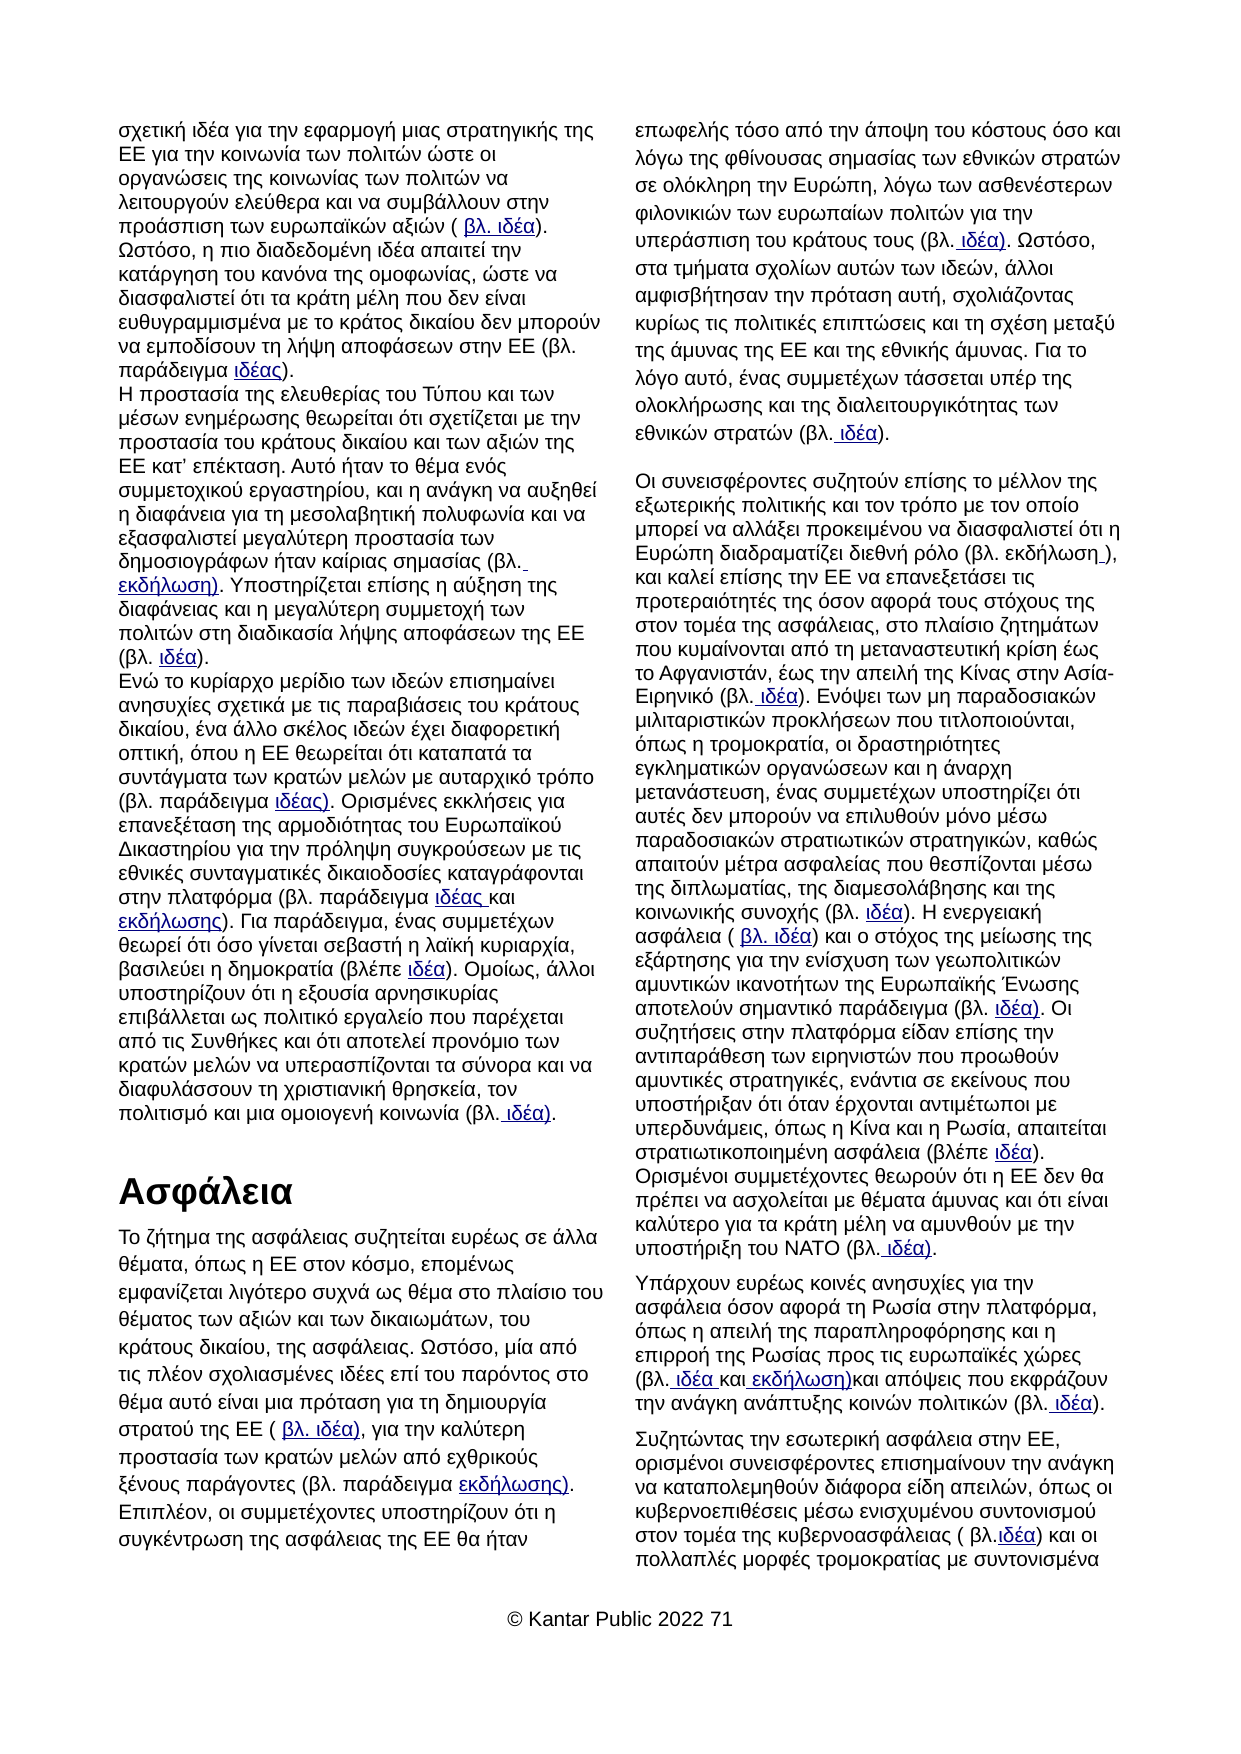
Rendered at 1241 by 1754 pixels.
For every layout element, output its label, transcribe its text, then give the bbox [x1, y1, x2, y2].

text Ωστόσο, η πιο διαδεδομένη ιδέα απαιτεί την κατάργηση του κανόνα της ομοφωνίας, ώστε να διασφαλιστεί ότι τα κράτη μέλη που δεν είναι ευθυγραμμισμένα με το κράτος δικαίου δεν μπορούν να εμποδίσουν τη λήψη αποφάσεων στην ΕΕ (βλ. παράδειγμα ιδέας). [118, 238, 605, 382]
subtitle Ασφάλεια [118, 1169, 605, 1212]
text Το ζήτημα της ασφάλειας συζητείται ευρέως σε άλλα θέματα, όπως η ΕΕ στον κόσμο, επομένως εμφανίζεται λιγότερο συχνά ως θέμα στο πλαίσιο του θέματος των αξιών και των δικαιωμάτων, του κράτους δικαίου, της ασφάλειας. Ωστόσο, μία από τις πλέον σχολιασμένες ιδέες επί του παρόντος στο θέμα αυτό είναι μια πρόταση για τη δημιουργία στρατού της ΕΕ ( βλ. ιδέα), για την καλύτερη προστασία των κρατών μελών από εχθρικούς ξένους παράγοντες (βλ. παράδειγμα εκδήλωσης). Επιπλέον, οι συμμετέχοντες υποστηρίζουν ότι η συγκέντρωση της ασφάλειας της ΕΕ θα ήταν [118, 1225, 605, 1551]
text Οι συνεισφέροντες συζητούν επίσης το μέλλον της εξωτερικής πολιτικής και τον τρόπο με τον οποίο μπορεί να αλλάξει προκειμένου να διασφαλιστεί ότι η Ευρώπη διαδραματίζει διεθνή ρόλο (βλ. εκδήλωση ), και καλεί επίσης την ΕΕ να επανεξετάσει τις προτεραιότητές της όσον αφορά τους στόχους της στον τομέα της ασφάλειας, στο πλαίσιο ζητημάτων που κυμαίνονται από τη μεταναστευτική κρίση έως το Αφγανιστάν, έως την απειλή της Κίνας στην Ασία-Ειρηνικό (βλ. ιδέα). Ενόψει των μη παραδοσιακών μιλιταριστικών προκλήσεων που τιτλοποιούνται, όπως η τρομοκρατία, οι δραστηριότητες εγκληματικών οργανώσεων και η άναρχη μετανάστευση, ένας συμμετέχων υποστηρίζει ότι αυτές δεν μπορούν να επιλυθούν μόνο μέσω παραδοσιακών στρατιωτικών στρατηγικών, καθώς απαιτούν μέτρα ασφαλείας που θεσπίζονται μέσω της διπλωματίας, της διαμεσολάβησης και της κοινωνικής συνοχής (βλ. ιδέα). Η ενεργειακή ασφάλεια ( βλ. ιδέα) και ο στόχος της μείωσης της εξάρτησης για την ενίσχυση των γεωπολιτικών αμυντικών ικανοτήτων της Ευρωπαϊκής Ένωσης αποτελούν σημαντικό παράδειγμα (βλ. ιδέα). Οι συζητήσεις στην πλατφόρμα είδαν επίσης την αντιπαράθεση των ειρηνιστών που προωθούν αμυντικές στρατηγικές, ενάντια σε εκείνους που υποστήριξαν ότι όταν έρχονται αντιμέτωποι με υπερδυνάμεις, όπως η Κίνα και η Ρωσία, απαιτείται στρατιωτικοποιημένη ασφάλεια (βλέπε ιδέα). Ορισμένοι συμμετέχοντες θεωρούν ότι η ΕΕ δεν θα πρέπει να ασχολείται με θέματα άμυνας και ότι είναι καλύτερο για τα κράτη μέλη να αμυνθούν με την υποστήριξη του ΝΑΤΟ (βλ. ιδέα). [635, 469, 1122, 1259]
text Συζητώντας την εσωτερική ασφάλεια στην ΕΕ, ορισμένοι συνεισφέροντες επισημαίνουν την ανάγκη να καταπολεμηθούν διάφορα είδη απειλών, όπως οι κυβερνοεπιθέσεις μέσω ενισχυμένου συντονισμού στον τομέα της κυβερνοασφάλειας ( βλ.ιδέα) και οι πολλαπλές μορφές τρομοκρατίας με συντονισμένα [635, 1427, 1122, 1571]
text σχετική ιδέα για την εφαρμογή μιας στρατηγικής της ΕΕ για την κοινωνία των πολιτών ώστε οι οργανώσεις της κοινωνίας των πολιτών να λειτουργούν ελεύθερα και να συμβάλλουν στην προάσπιση των ευρωπαϊκών αξιών ( βλ. ιδέα). [118, 118, 605, 238]
text Ενώ το κυρίαρχο μερίδιο των ιδεών επισημαίνει ανησυχίες σχετικά με τις παραβιάσεις του κράτους δικαίου, ένα άλλο σκέλος ιδεών έχει διαφορετική οπτική, όπου η ΕΕ θεωρείται ότι καταπατά τα συντάγματα των κρατών μελών με αυταρχικό τρόπο (βλ. παράδειγμα ιδέας). Ορισμένες εκκλήσεις για επανεξέταση της αρμοδιότητας του Ευρωπαϊκού Δικαστηρίου για την πρόληψη συγκρούσεων με τις εθνικές συνταγματικές δικαιοδοσίες καταγράφονται στην πλατφόρμα (βλ. παράδειγμα ιδέας και εκδήλωσης). Για παράδειγμα, ένας συμμετέχων θεωρεί ότι όσο γίνεται σεβαστή η λαϊκή κυριαρχία, βασιλεύει η δημοκρατία (βλέπε ιδέα). Ομοίως, άλλοι υποστηρίζουν ότι η εξουσία αρνησικυρίας επιβάλλεται ως πολιτικό εργαλείο που παρέχεται από τις Συνθήκες και ότι αποτελεί προνόμιο των κρατών μελών να υπερασπίζονται τα σύνορα και να διαφυλάσσουν τη χριστιανική θρησκεία, τον πολιτισμό και μια ομοιογενή κοινωνία (βλ. ιδέα). [118, 669, 605, 1124]
text Η προστασία της ελευθερίας του Τύπου και των μέσων ενημέρωσης θεωρείται ότι σχετίζεται με την προστασία του κράτους δικαίου και των αξιών της ΕΕ κατ’ επέκταση. Αυτό ήταν το θέμα ενός συμμετοχικού εργαστηρίου, και η ανάγκη να αυξηθεί η διαφάνεια για τη μεσολαβητική πολυφωνία και να εξασφαλιστεί μεγαλύτερη προστασία των δημοσιογράφων ήταν καίριας σημασίας (βλ. εκδήλωση). Υποστηρίζεται επίσης η αύξηση της διαφάνειας και η μεγαλύτερη συμμετοχή των πολιτών στη διαδικασία λήψης αποφάσεων της ΕΕ (βλ. ιδέα). [118, 382, 605, 669]
text επωφελής τόσο από την άποψη του κόστους όσο και λόγω της φθίνουσας σημασίας των εθνικών στρατών σε ολόκληρη την Ευρώπη, λόγω των ασθενέστερων φιλονικιών των ευρωπαίων πολιτών για την υπεράσπιση του κράτους τους (βλ. ιδέα). Ωστόσο, στα τμήματα σχολίων αυτών των ιδεών, άλλοι αμφισβήτησαν την πρόταση αυτή, σχολιάζοντας κυρίως τις πολιτικές επιπτώσεις και τη σχέση μεταξύ της άμυνας της ΕΕ και της εθνικής άμυνας. Για το λόγο αυτό, ένας συμμετέχων τάσσεται υπέρ της ολοκλήρωσης και της διαλειτουργικότητας των εθνικών στρατών (βλ. ιδέα). [635, 118, 1122, 444]
text Υπάρχουν ευρέως κοινές ανησυχίες για την ασφάλεια όσον αφορά τη Ρωσία στην πλατφόρμα, όπως η απειλή της παραπληροφόρησης και η επιρροή της Ρωσίας προς τις ευρωπαϊκές χώρες (βλ. ιδέα και εκδήλωση)και απόψεις που εκφράζουν την ανάγκη ανάπτυξης κοινών πολιτικών (βλ. ιδέα). [635, 1271, 1122, 1415]
